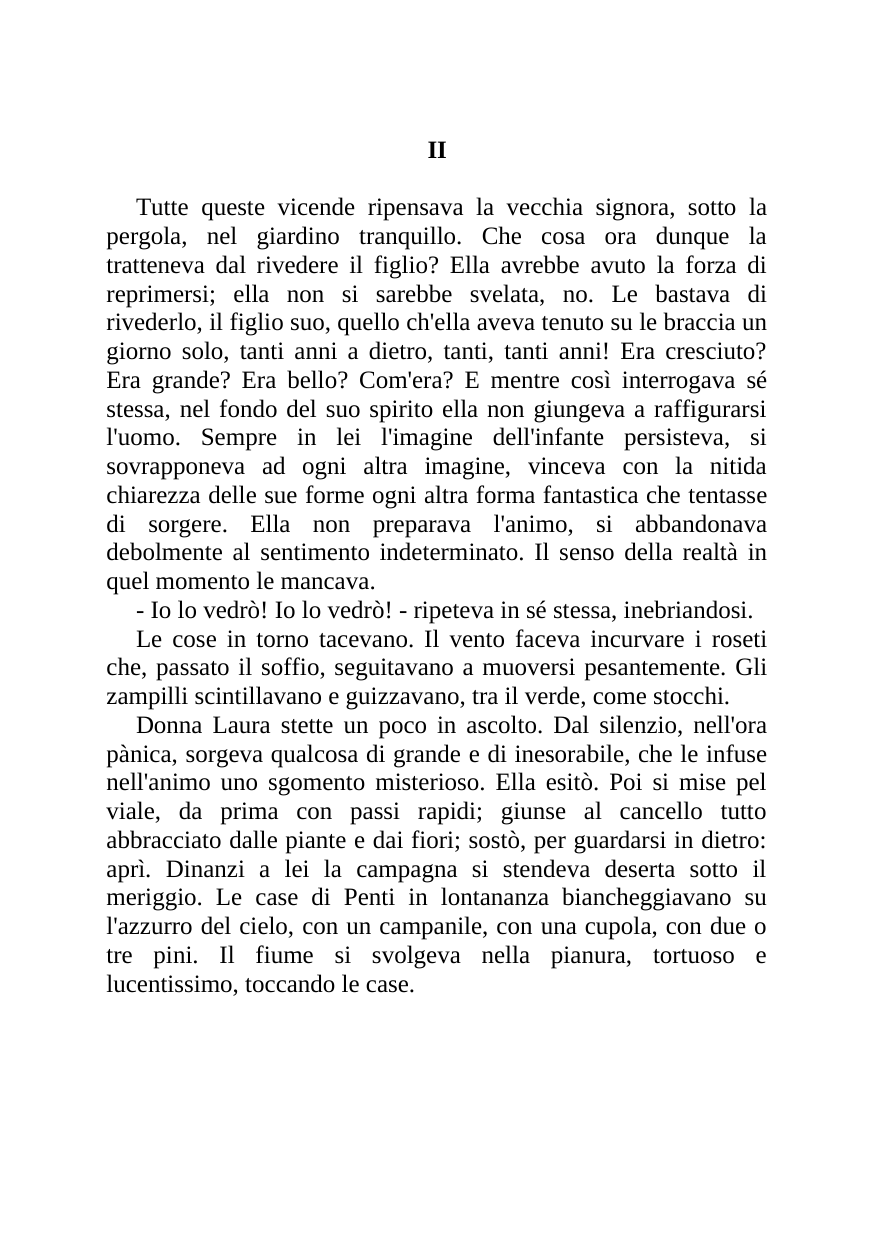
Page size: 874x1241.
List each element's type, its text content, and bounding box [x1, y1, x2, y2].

text Tutte queste vicende ripensava la vecchia signora, sotto la pergola, nel giardino tranquillo. Che cosa ora dunque la tratteneva dal rivedere il figlio? Ella avrebbe avuto la forza di reprimersi; ella non si sarebbe svelata, no. Le bastava di rivederlo, il figlio suo, quello ch'ella aveva tenuto su le braccia un giorno solo, tanti anni a dietro, tanti, tanti anni! Era cresciuto? Era grande? Era bello? Com'era? E mentre così interrogava sé stessa, nel fondo del suo spirito ella non giungeva a raffigurarsi l'uomo. Sempre in lei l'imagine dell'infante persisteva, si sovrapponeva ad ogni altra imagine, vinceva con la nitida chiarezza delle sue forme ogni altra forma fantastica che tentasse di sorgere. Ella non preparava l'animo, si abbandonava debolmente al sentimento indeterminato. Il senso della realtà in quel momento le mancava. [106, 192, 768, 595]
text Donna Laura stette un poco in ascolto. Dal silenzio, nell'ora pànica, sorgeva qualcosa di grande e di inesorabile, che le infuse nell'animo uno sgomento misterioso. Ella esitò. Poi si mise pel viale, da prima con passi rapidi; giunse al cancello tutto abbracciato dalle piante e dai fiori; sostò, per guardarsi in dietro: aprì. Dinanzi a lei la campagna si stendeva deserta sotto il meriggio. Le case di Penti in lontananza biancheggiavano su l'azzurro del cielo, con un campanile, con una cupola, con due o tre pini. Il fiume si svolgeva nella pianura, tortuoso e lucentissimo, toccando le case. [106, 710, 768, 997]
text - Io lo vedrò! Io lo vedrò! - ripeteva in sé stessa, inebriandosi. [106, 595, 768, 624]
text Le cose in torno tacevano. Il vento faceva incurvare i roseti che, passato il soffio, seguitavano a muoversi pesantemente. Gli zampilli scintillavano e guizzavano, tra il verde, come stocchi. [106, 624, 768, 710]
text II [106, 135, 768, 164]
